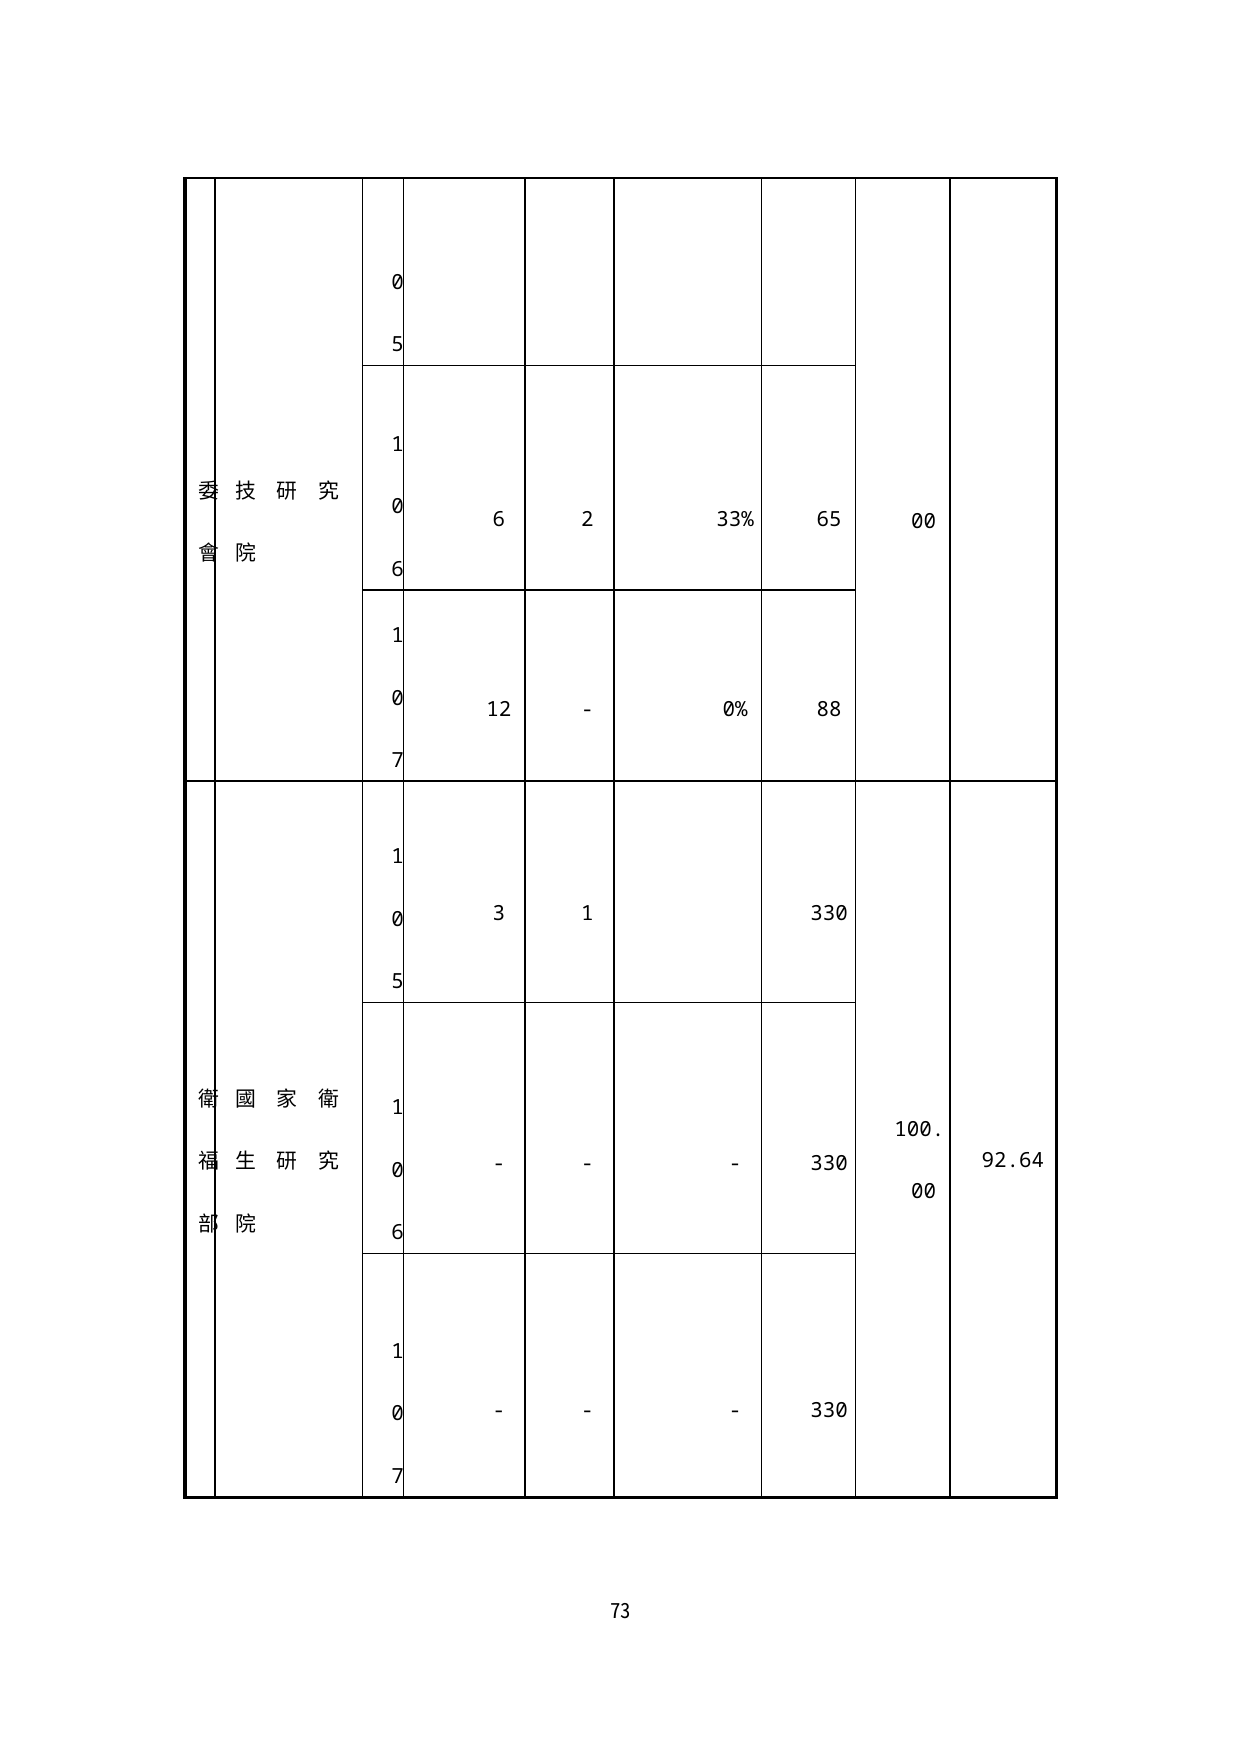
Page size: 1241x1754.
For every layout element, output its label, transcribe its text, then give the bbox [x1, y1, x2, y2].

table_cell 65 [762, 366, 855, 589]
table_cell 88 [762, 591, 855, 780]
table_cell 00 [856, 179, 949, 780]
table_cell 33% [615, 366, 761, 589]
table_cell 107 [363, 591, 403, 780]
table_cell - [615, 1254, 761, 1496]
table_cell 05 [363, 179, 403, 365]
table_cell 330 [762, 1254, 855, 1496]
table_cell 330 [762, 782, 855, 1002]
table_cell 國家衛生研究院 [216, 782, 362, 1496]
table_cell 105 [363, 782, 403, 1002]
table_cell 100.00 [856, 782, 949, 1496]
table_cell - [526, 1003, 613, 1252]
table_cell - [526, 1254, 613, 1496]
table_cell [404, 179, 524, 365]
table_cell 2 [526, 366, 613, 589]
table_cell [951, 179, 1055, 780]
table_cell 3 [404, 782, 524, 1002]
table_cell 6 [404, 366, 524, 589]
table_cell 農委會 [187, 179, 214, 780]
table_cell - [526, 591, 613, 780]
table_cell 106 [363, 1003, 403, 1252]
table_cell 1 [526, 782, 613, 1002]
table_cell 0% [615, 591, 761, 780]
table_cell 92.64 [951, 782, 1055, 1496]
table_cell [615, 179, 761, 365]
table_cell 107 [363, 1254, 403, 1496]
table_cell 106 [363, 366, 403, 589]
table_cell [762, 179, 855, 365]
table_cell - [404, 1003, 524, 1252]
table_cell - [404, 1254, 524, 1496]
table_cell 農業科技研究院 [216, 179, 362, 780]
table_cell [526, 179, 613, 365]
table_cell 330 [762, 1003, 855, 1252]
table_cell - [615, 1003, 761, 1252]
table_cell [615, 782, 761, 1002]
table_cell 12 [404, 591, 524, 780]
table_cell 衛福部 [187, 782, 214, 1496]
